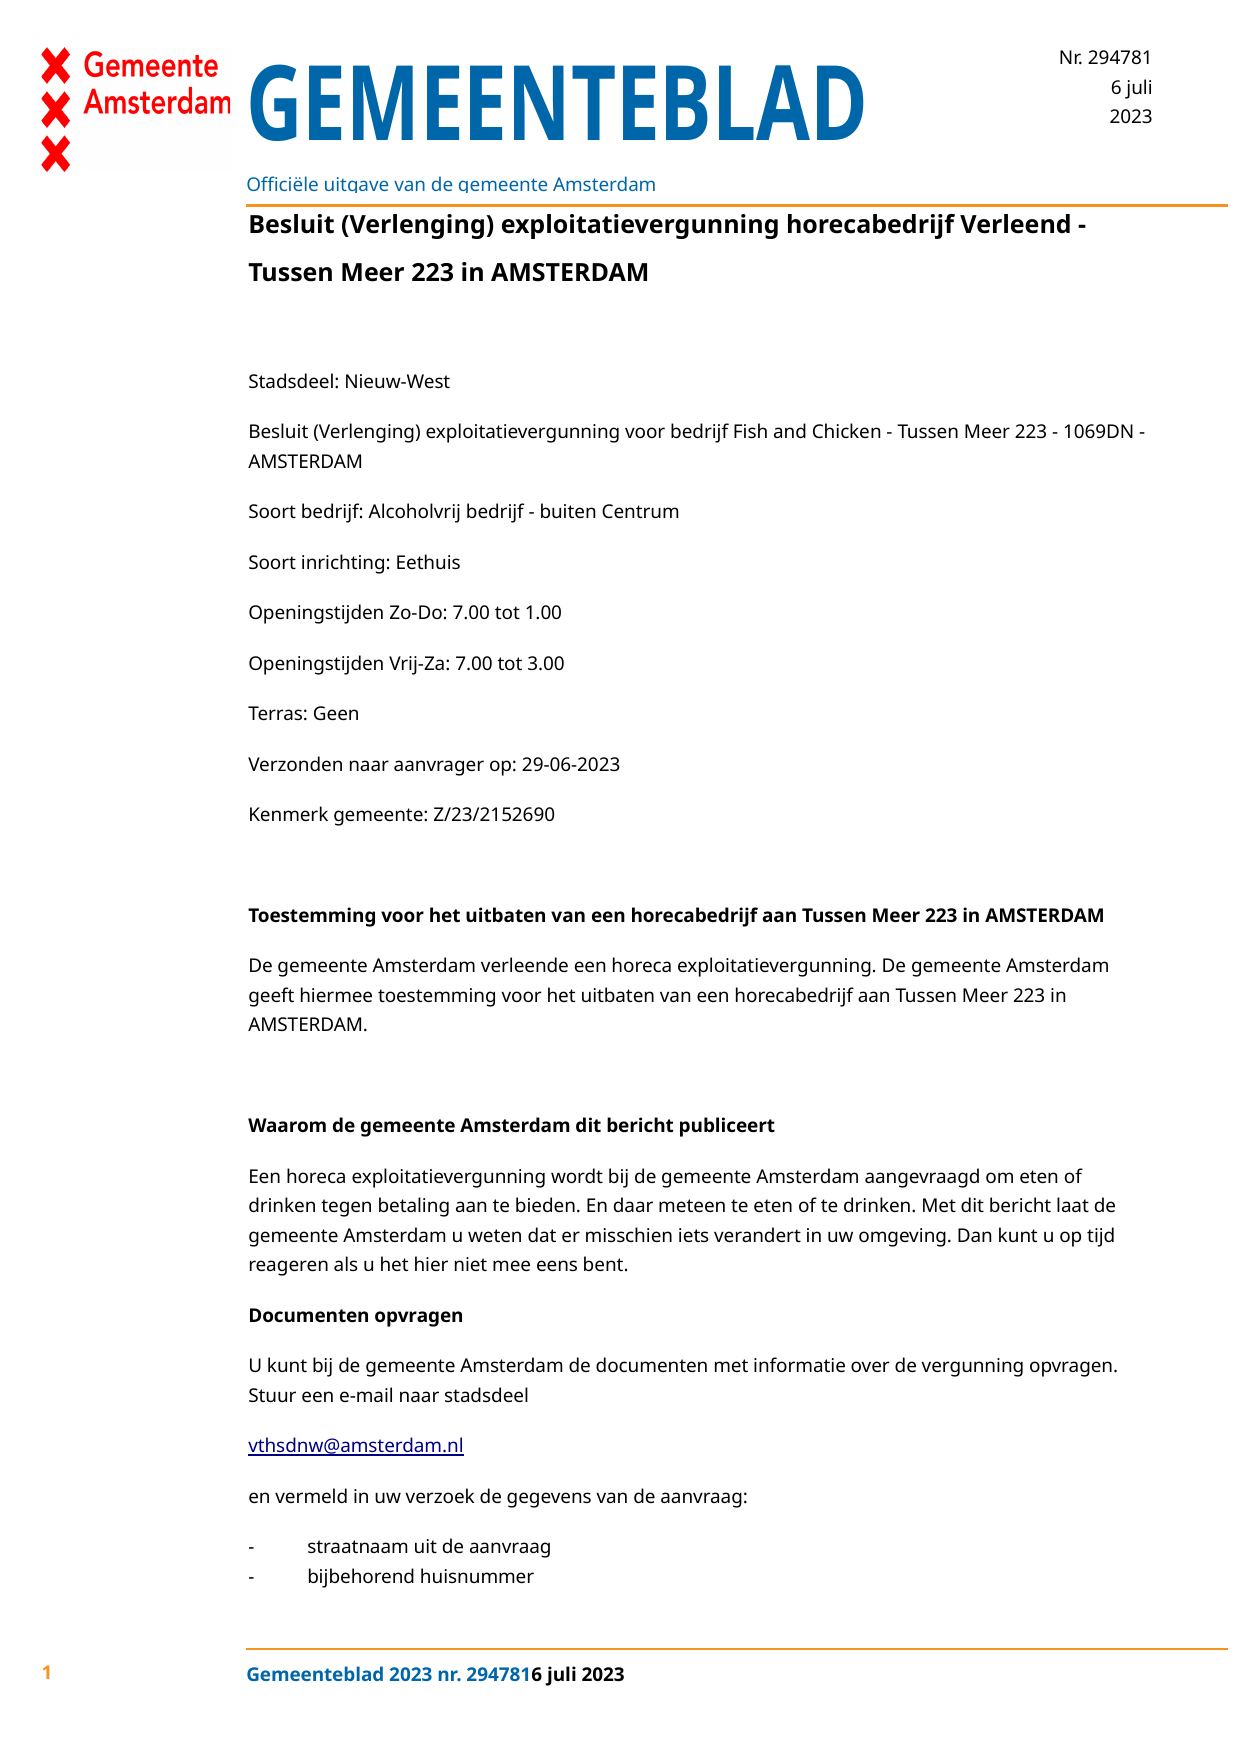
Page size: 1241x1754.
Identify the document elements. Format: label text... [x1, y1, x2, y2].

text Openingstijden Vrij-Za: 7.00 tot 3.00 [248, 650, 1152, 676]
text Kenmerk gemeente: Z/23/2152690 [248, 801, 1152, 827]
text Verzonden naar aanvrager op: 29-06-2023 [248, 751, 1152, 777]
text Openingstijden Zo-Do: 7.00 tot 1.00 [248, 599, 1152, 625]
text U kunt bij de gemeente Amsterdam de documenten met informatie over de vergunning opvragen. Stuur een e-mail naar stadsdeel [248, 1352, 1152, 1408]
text Documenten opvragen [248, 1302, 1152, 1328]
text Besluit (Verlenging) exploitatievergunning voor bedrijf Fish and Chicken - Tussen Meer 223 - 1069DN - AMSTERDAM [248, 419, 1152, 474]
text Terras: Geen [248, 700, 1152, 726]
list straatnaam uit de aanvraag [248, 1533, 1152, 1559]
text Waarom de gemeente Amsterdam dit bericht publiceert [248, 1112, 1152, 1138]
text Stadsdeel: Nieuw-West [248, 368, 1152, 394]
text De gemeente Amsterdam verleende een horeca exploitatievergunning. De gemeente Amsterdam geeft hiermee toestemming voor het uitbaten van een horecabedrijf aan Tussen Meer 223 in AMSTERDAM. [248, 952, 1152, 1037]
text Soort inrichting: Eethuis [248, 549, 1152, 575]
text Besluit (Verlenging) exploitatievergunning horecabedrijf Verleend - Tussen Meer 223 in AMSTERDAM [248, 207, 1152, 288]
text Toestemming voor het uitbaten van een horecabedrijf aan Tussen Meer 223 in AMSTERDAM [248, 902, 1152, 928]
text Soort bedrijf: Alcoholvrij bedrijf - buiten Centrum [248, 499, 1152, 524]
picture [41, 47, 231, 172]
text Een horeca exploitatievergunning wordt bij de gemeente Amsterdam aangevraagd om eten of drinken tegen betaling aan te bieden. En daar meteen te eten of te drinken. Met dit bericht laat de gemeente Amsterdam u weten dat er misschien iets verandert in uw omgeving. Dan kunt u op tijd reageren als u het hier niet mee eens bent. [248, 1163, 1152, 1277]
text en vermeld in uw verzoek de gegevens van de aanvraag: [248, 1483, 1152, 1509]
list bijbehorend huisnummer [248, 1563, 1152, 1589]
text vthsdnw@amsterdam.nl [248, 1432, 1152, 1458]
